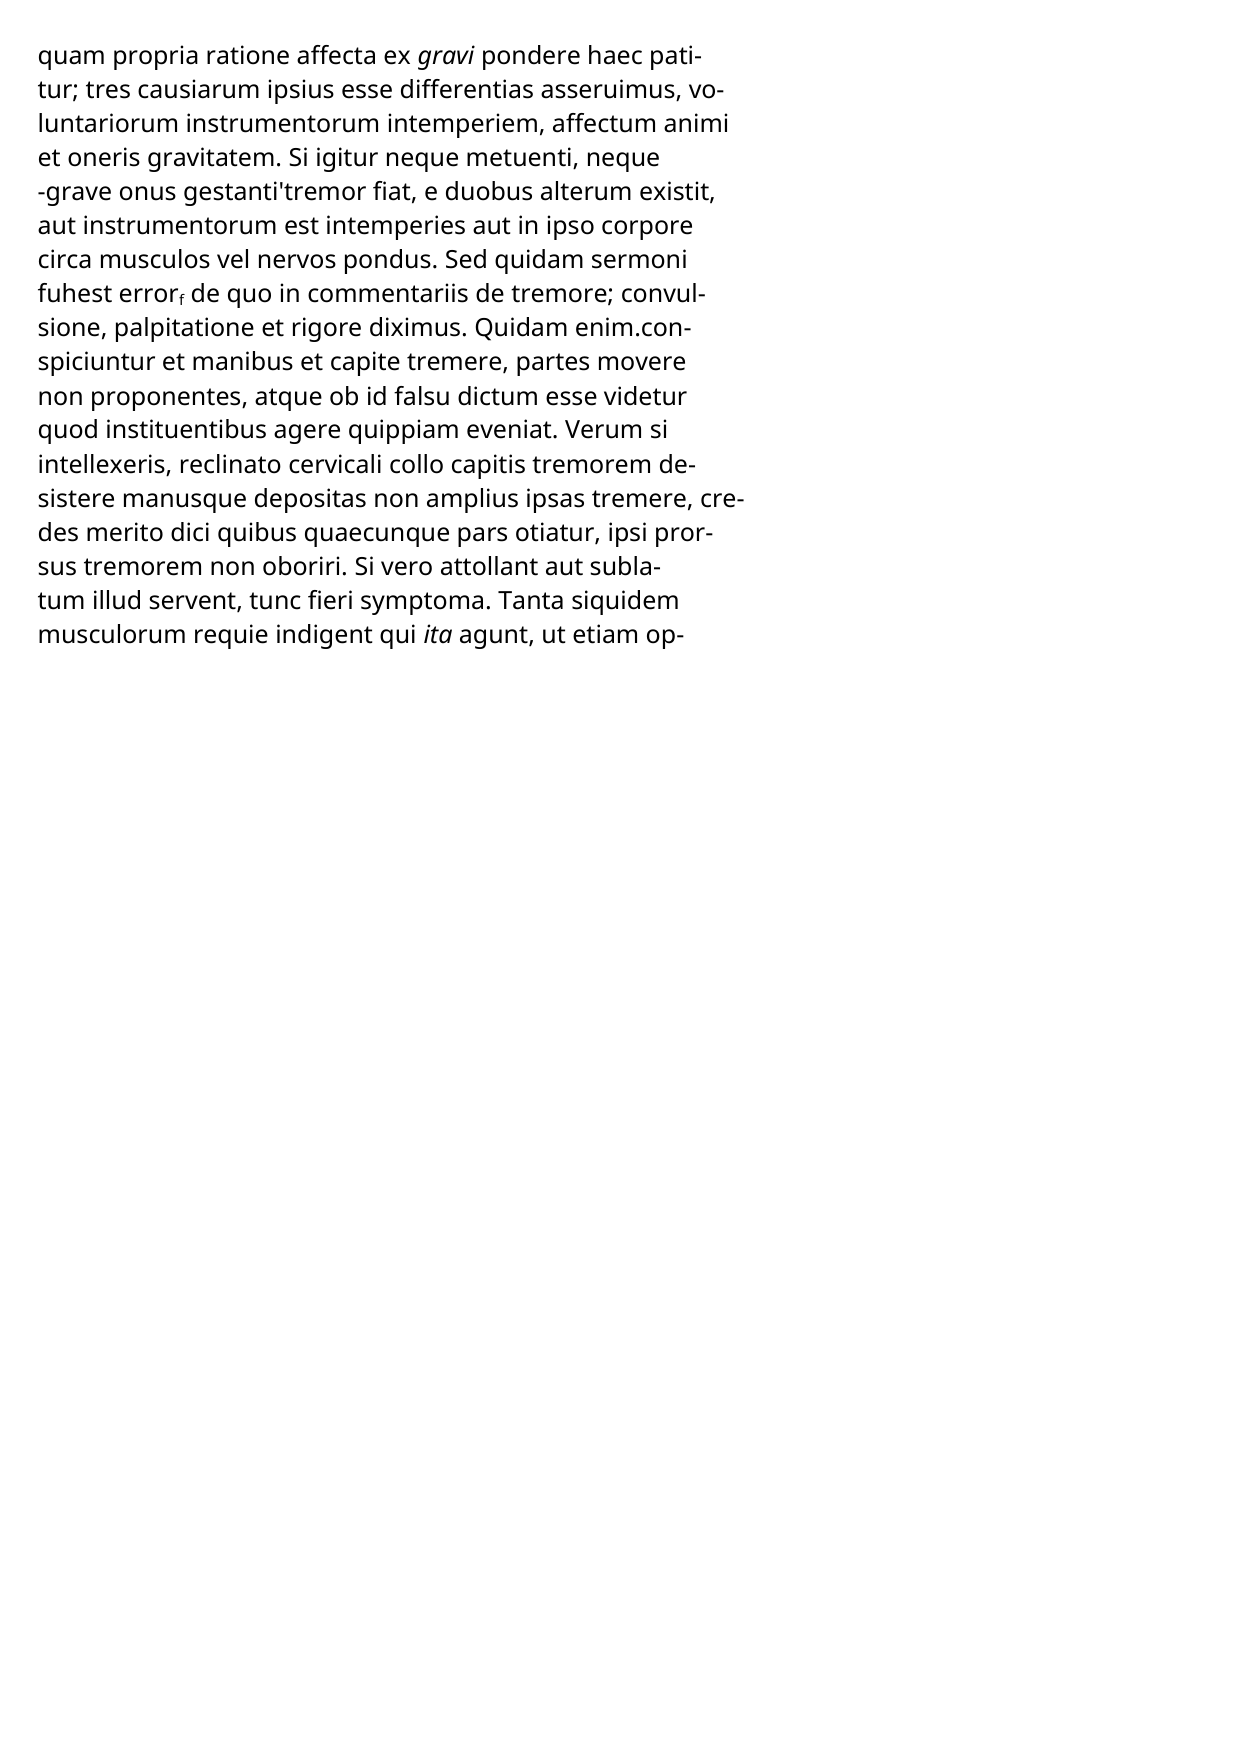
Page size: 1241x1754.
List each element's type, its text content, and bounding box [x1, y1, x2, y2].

text quam propria ratione affecta ex gravi pondere haec pati- tur; tres causiarum ipsius esse differentias asseruimus, vo- luntariorum instrumentorum intemperiem, affectum animi et oneris gravitatem. Si igitur neque metuenti, neque -grave onus gestanti'tremor fiat, e duobus alterum existit, aut instrumentorum est intemperies aut in ipso corpore circa musculos vel nervos pondus. Sed quidam sermoni fuhest errorf de quo in commentariis de tremore; convul- sione, palpitatione et rigore diximus. Quidam enim.con- spiciuntur et manibus et capite tremere, partes movere non proponentes, atque ob id falsu dictum esse videtur quod instituentibus agere quippiam eveniat. Verum si intellexeris, reclinato cervicali collo capitis tremorem de- sistere manusque depositas non amplius ipsas tremere, cre- des merito dici quibus quaecunque pars otiatur, ipsi pror- sus tremorem non oboriri. Si vero attollant aut subla- tum illud servent, tunc fieri symptoma. Tanta siquidem musculorum requie indigent qui ita agunt, ut etiam op- [37, 37, 1203, 651]
